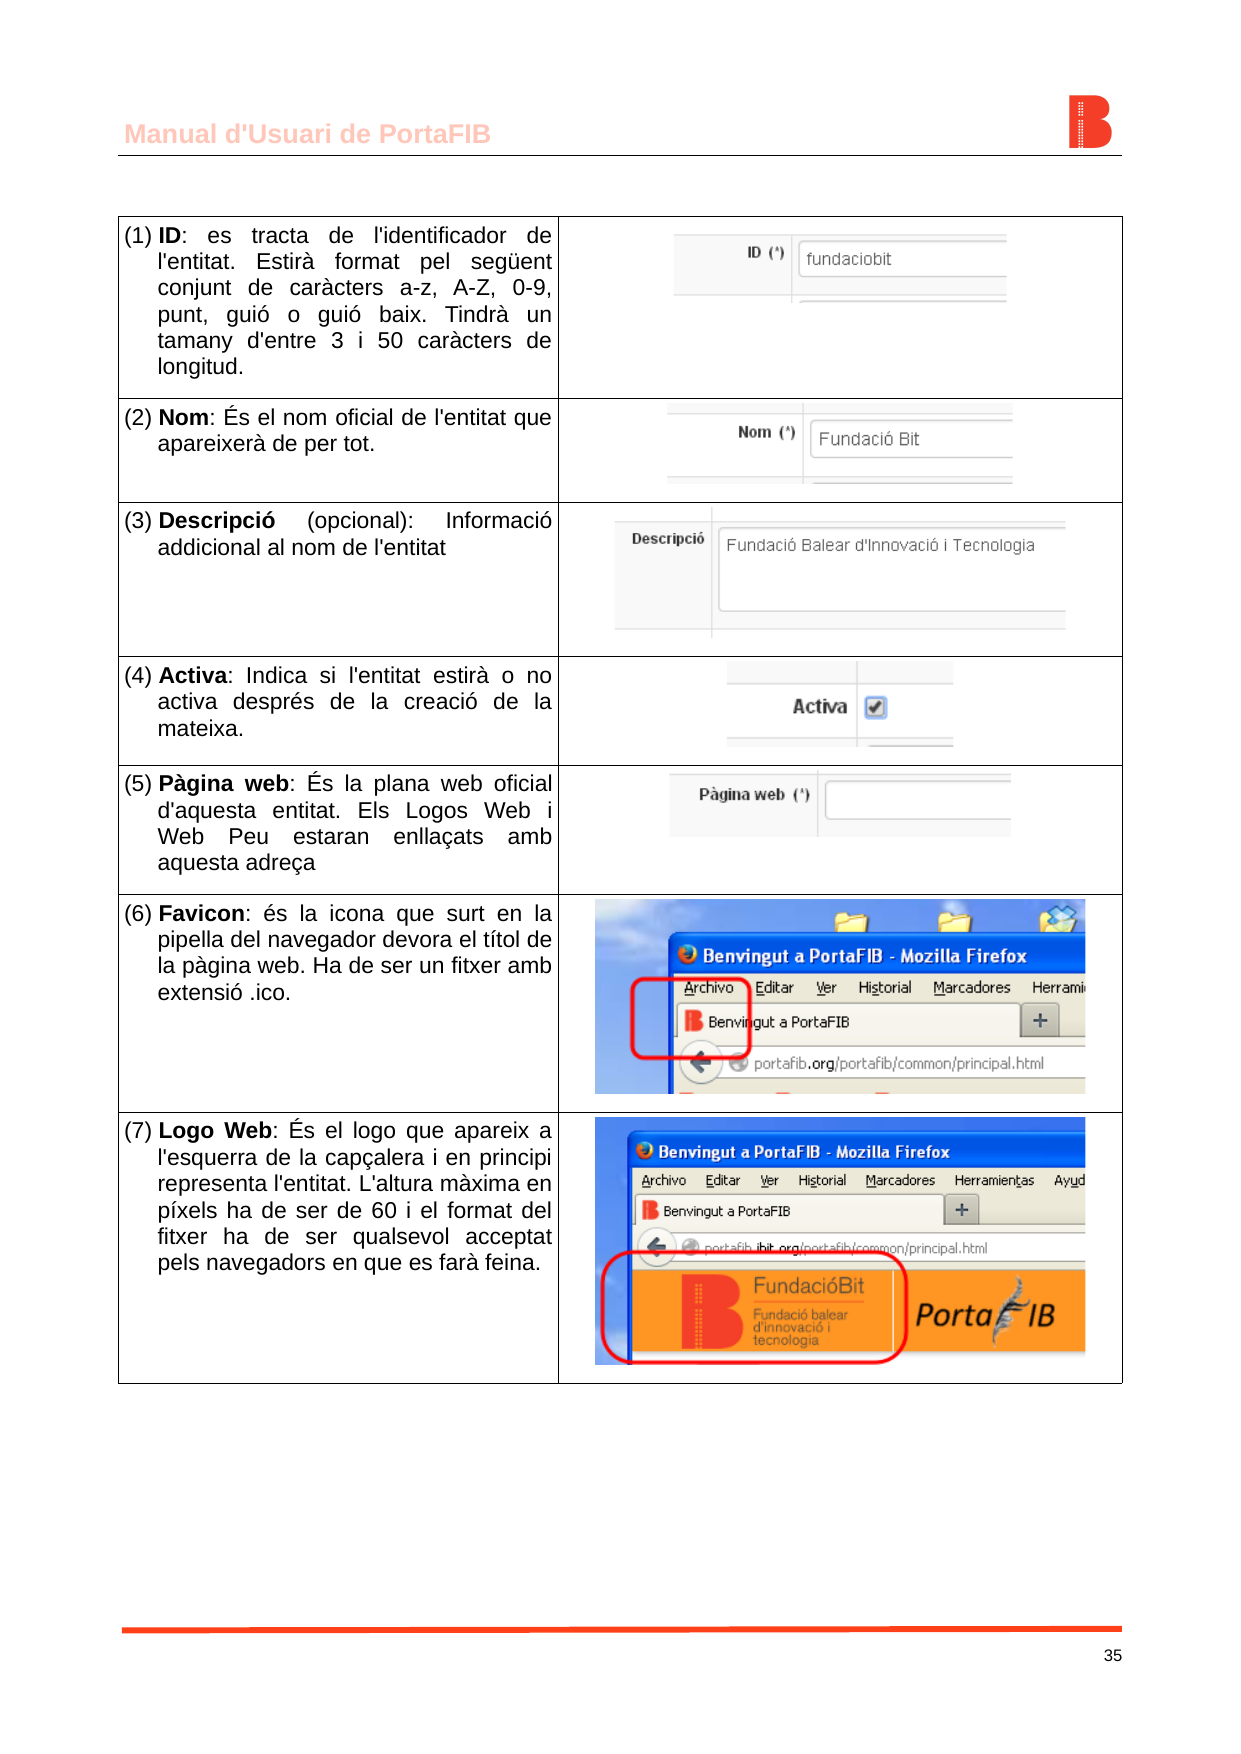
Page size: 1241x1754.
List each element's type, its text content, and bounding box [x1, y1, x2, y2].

table_cell Descripció (opcional): Informació addicional al nom de l'entitat [119, 503, 558, 656]
table_cell [559, 399, 1122, 502]
table_cell Nom: És el nom oficial de l'entitat que apareixerà de per tot. [119, 399, 558, 502]
picture [595, 899, 1086, 1094]
table_cell [559, 895, 1122, 1112]
table_header [559, 217, 1122, 398]
picture [667, 403, 1013, 484]
table_cell [559, 766, 1122, 894]
table_header [559, 657, 1122, 764]
picture [1063, 94, 1117, 150]
picture [726, 661, 954, 747]
table_header Activa: Indica si l'entitat estirà o no activa després de la creació de la mateixa. [119, 657, 558, 764]
picture [614, 507, 1066, 638]
table_cell [559, 503, 1122, 656]
picture [673, 221, 1007, 303]
picture [669, 770, 1011, 837]
table_cell Logo Web: És el logo que apareix a l'esquerra de la capçalera i en principi representa l'entitat. L'altura màxima en píxels ha de ser de 60 i el format del fitxer ha de ser qualsevol acceptat pels navegadors en que es farà feina. [119, 1113, 558, 1383]
table_header ID: es tracta de l'identificador de l'entitat. Estirà format pel següent conjunt de caràcters a-z, A-Z, 0-9, punt, guió o guió baix. Tindrà un tamany d'entre 3 i 50 caràcters de longitud. [119, 217, 558, 398]
table_cell [559, 1113, 1122, 1383]
table_cell Pàgina web: És la plana web oficial d'aquesta entitat. Els Logos Web i Web Peu estaran enllaçats amb aquesta adreça [119, 766, 558, 894]
picture [595, 1117, 1086, 1365]
table_cell Favicon: és la icona que surt en la pipella del navegador devora el títol de la pàgina web. Ha de ser un fitxer amb extensió .ico. [119, 895, 558, 1112]
